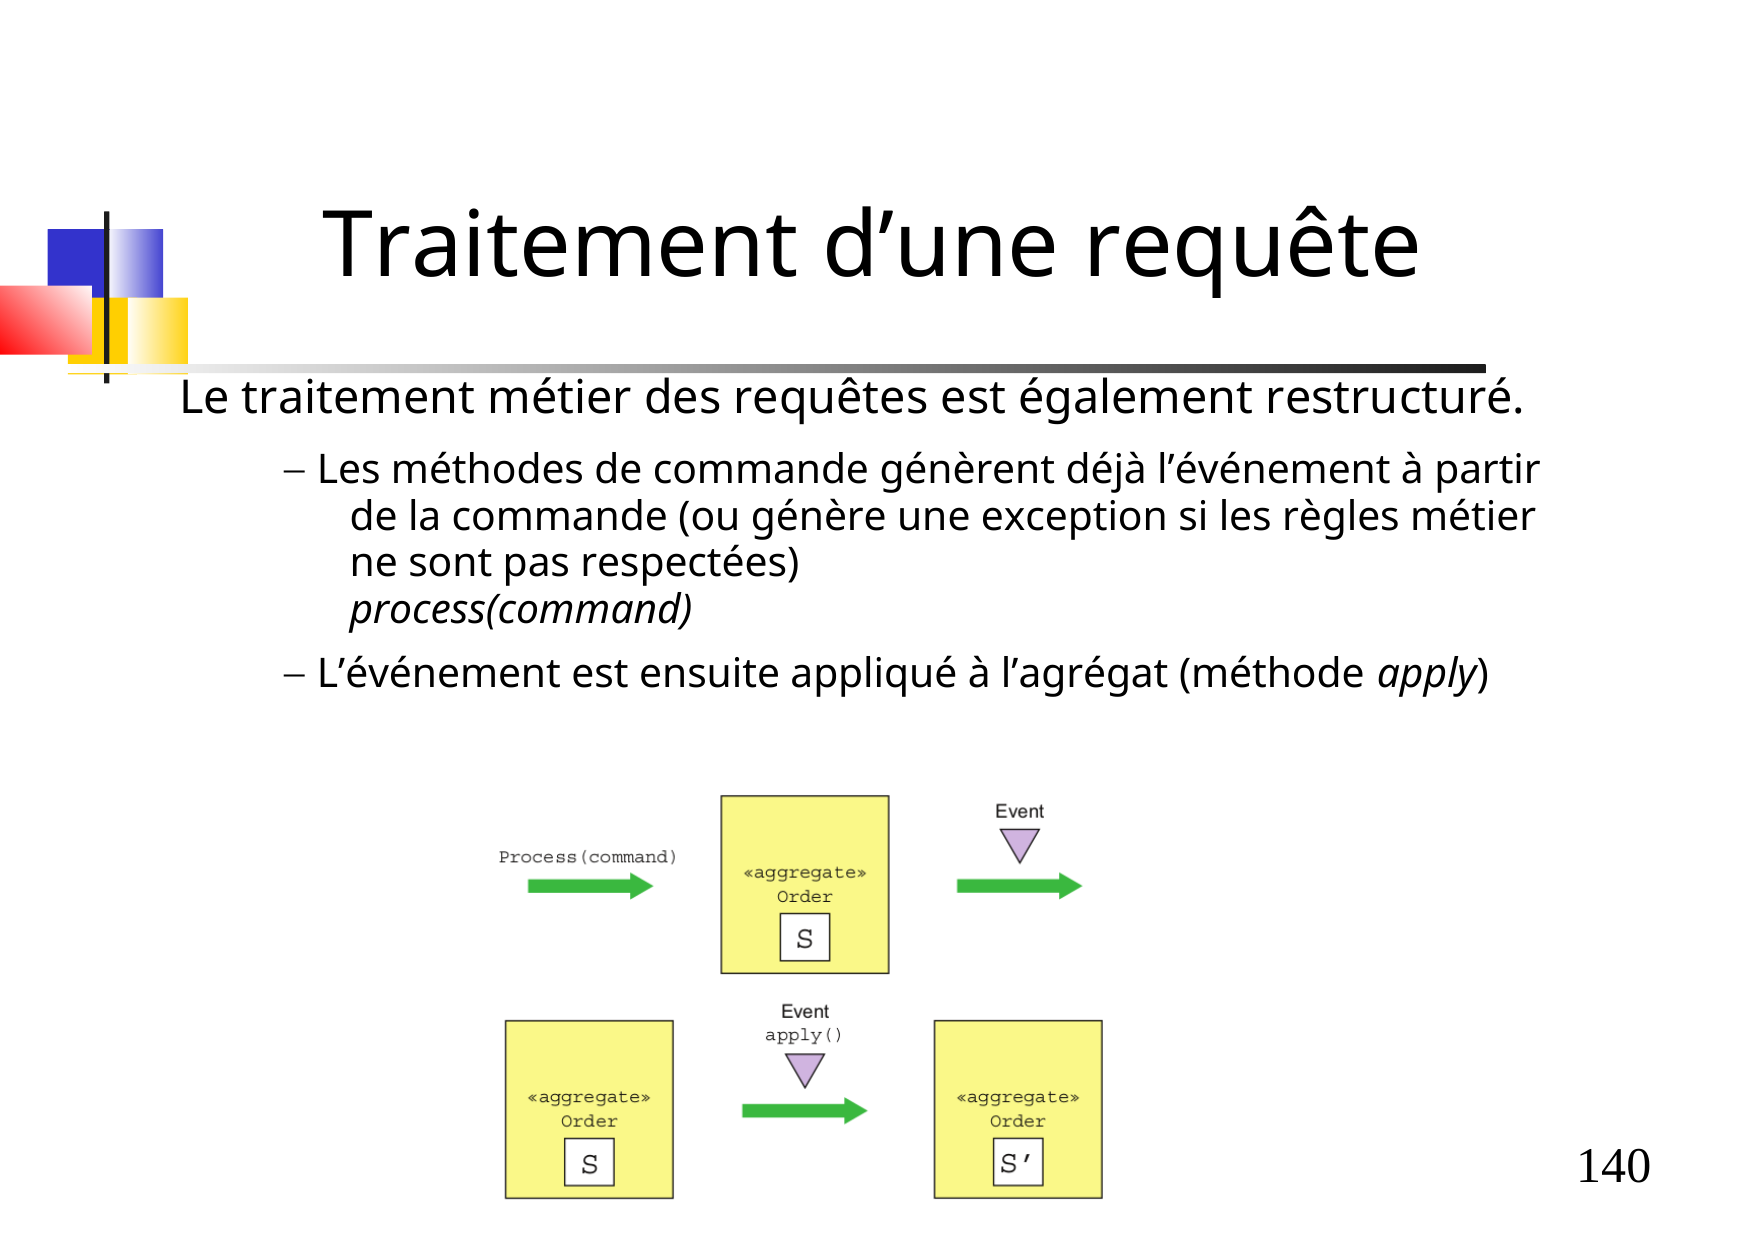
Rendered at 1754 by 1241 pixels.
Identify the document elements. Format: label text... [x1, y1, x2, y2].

title Traitement d’une requête [179, 139, 1567, 351]
list Le traitement métier des requêtes est également restructuré. Les méthodes de commande génèrent déjà l’événement à partir de la commande (ou génère une exception si les règles métier ne sont pas respectées) process(command) L’événement est ensuite appliqué à l’agrégat (méthode apply) [179, 371, 1567, 768]
picture [484, 777, 1123, 1216]
